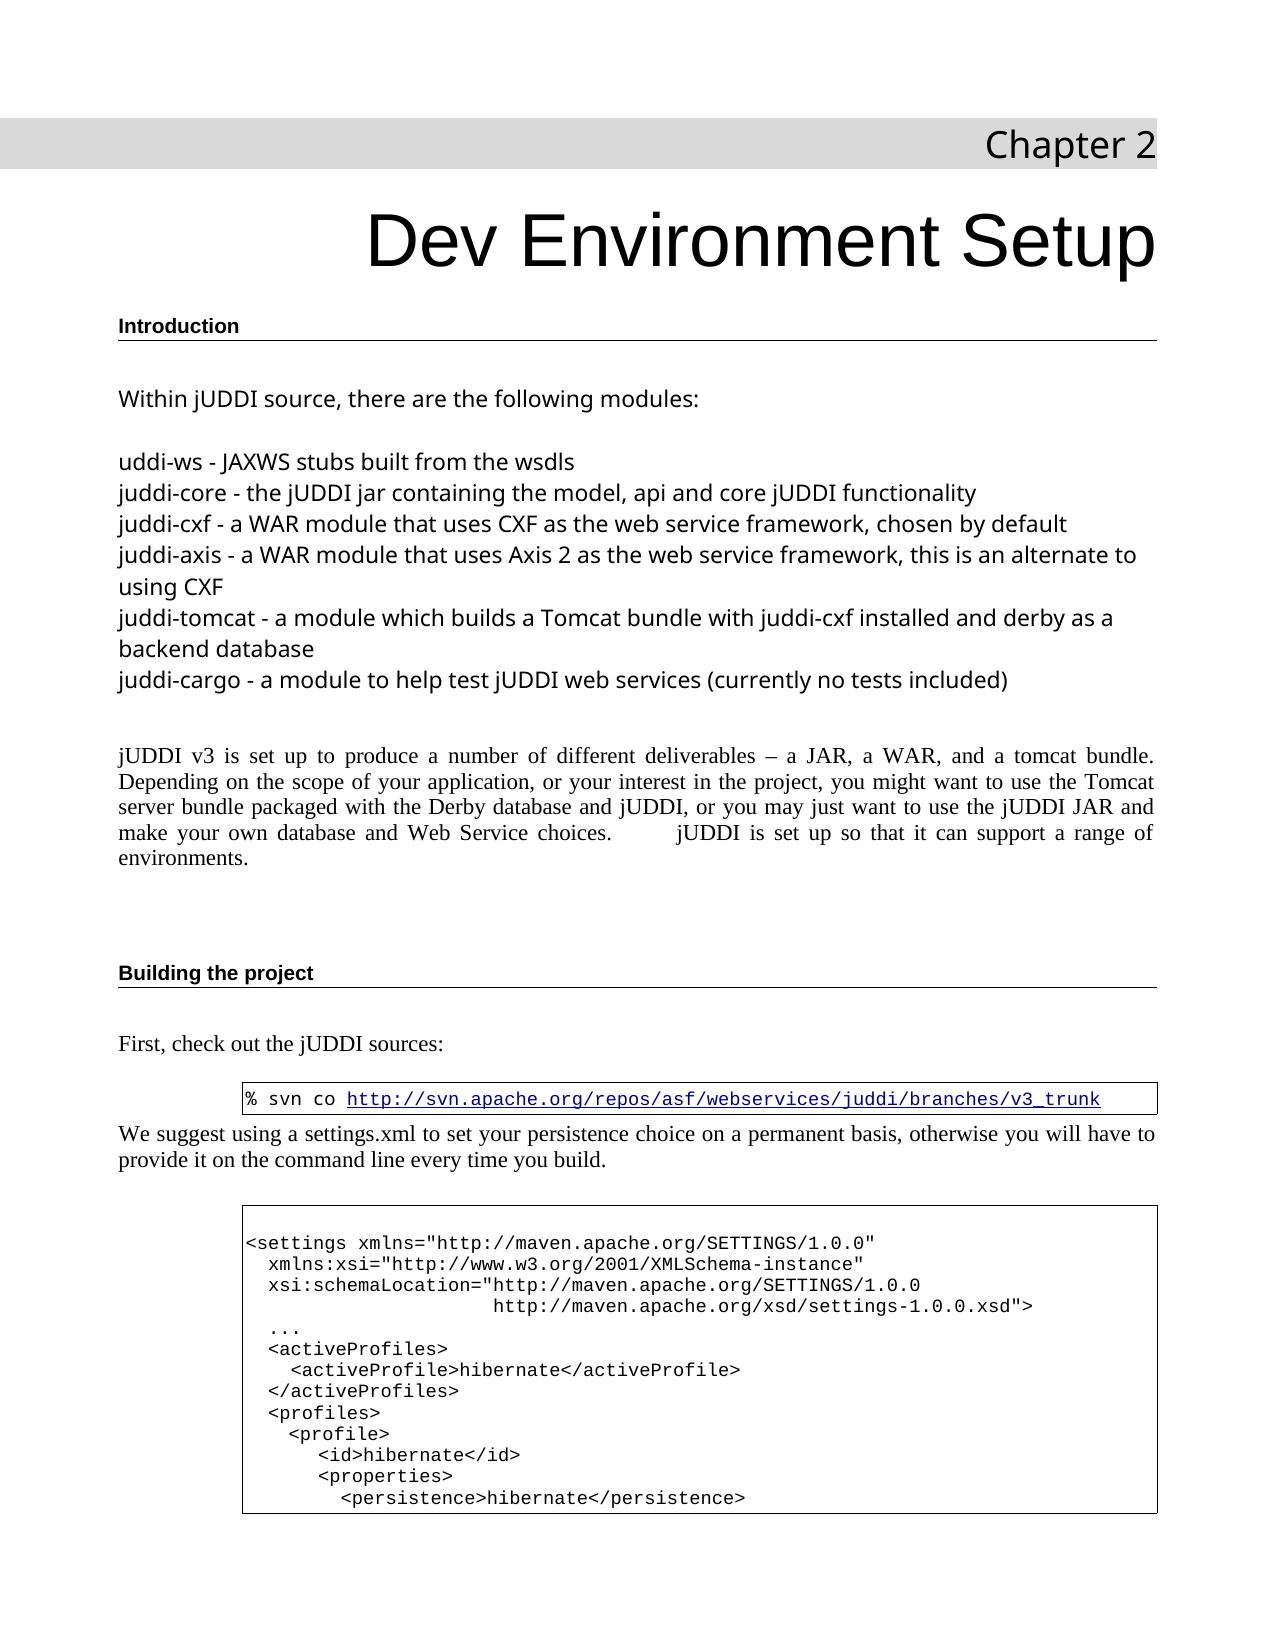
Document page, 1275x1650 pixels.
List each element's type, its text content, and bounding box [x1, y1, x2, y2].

text <profiles> [243, 1400, 1157, 1422]
text <activeProfiles> [243, 1337, 1157, 1358]
text </activeProfiles> [243, 1379, 1157, 1400]
text <id>hibernate</id> [243, 1443, 1157, 1464]
text xsi:schemaLocation="http://maven.apache.org/SETTINGS/1.0.0 [243, 1273, 1157, 1294]
text juddi-tomcat - a module which builds a Tomcat bundle with juddi-cxf installed and derby as a backend database [118, 602, 1157, 664]
text xmlns:xsi="http://www.w3.org/2001/XMLSchema-instance" [243, 1252, 1157, 1273]
text <profile> [243, 1422, 1157, 1443]
text We suggest using a settings.xml to set your persistence choice on a permanent basis, otherwise you will have to provide it on the command line every time you build. [118, 1121, 1157, 1172]
text uddi-ws - JAXWS stubs built from the wsdls [118, 446, 1157, 477]
text jUDDI v3 is set up to produce a number of different deliverables – a JAR, a WAR, and a tomcat bundle. Depending on the scope of your application, or your interest in the project, you might want to use the Tomcat server bundle packaged with the Derby database and jUDDI, or you may just want to use the jUDDI JAR and make your own database and Web Service choices. jUDDI is set up so that it can support a range of environments. [118, 743, 1157, 871]
text http://maven.apache.org/xsd/settings-1.0.0.xsd"> [243, 1294, 1157, 1315]
title Dev Environment Setup [233, 198, 1157, 282]
text juddi-core - the jUDDI jar containing the model, api and core jUDDI functionality [118, 477, 1157, 508]
text Within jUDDI source, there are the following modules: [118, 383, 1157, 414]
text First, check out the jUDDI sources: [118, 1031, 1157, 1056]
text <properties> [243, 1464, 1157, 1485]
text <activeProfile>hibernate</activeProfile> [243, 1358, 1157, 1379]
text % svn co http://svn.apache.org/repos/asf/webservices/juddi/branches/v3_trunk [243, 1083, 1157, 1114]
text juddi-axis - a WAR module that uses Axis 2 as the web service framework, this is an alternate to using CXF [118, 539, 1157, 602]
text juddi-cargo - a module to help test jUDDI web services (currently no tests included) [118, 664, 1157, 696]
text <persistence>hibernate</persistence> [243, 1485, 1157, 1513]
text juddi-cxf - a WAR module that uses CXF as the web service framework, chosen by default [118, 508, 1157, 539]
subtitle Building the project [118, 962, 1157, 987]
text ... [243, 1315, 1157, 1337]
text <settings xmlns="http://maven.apache.org/SETTINGS/1.0.0" [243, 1230, 1157, 1252]
subtitle Introduction [118, 314, 1157, 340]
